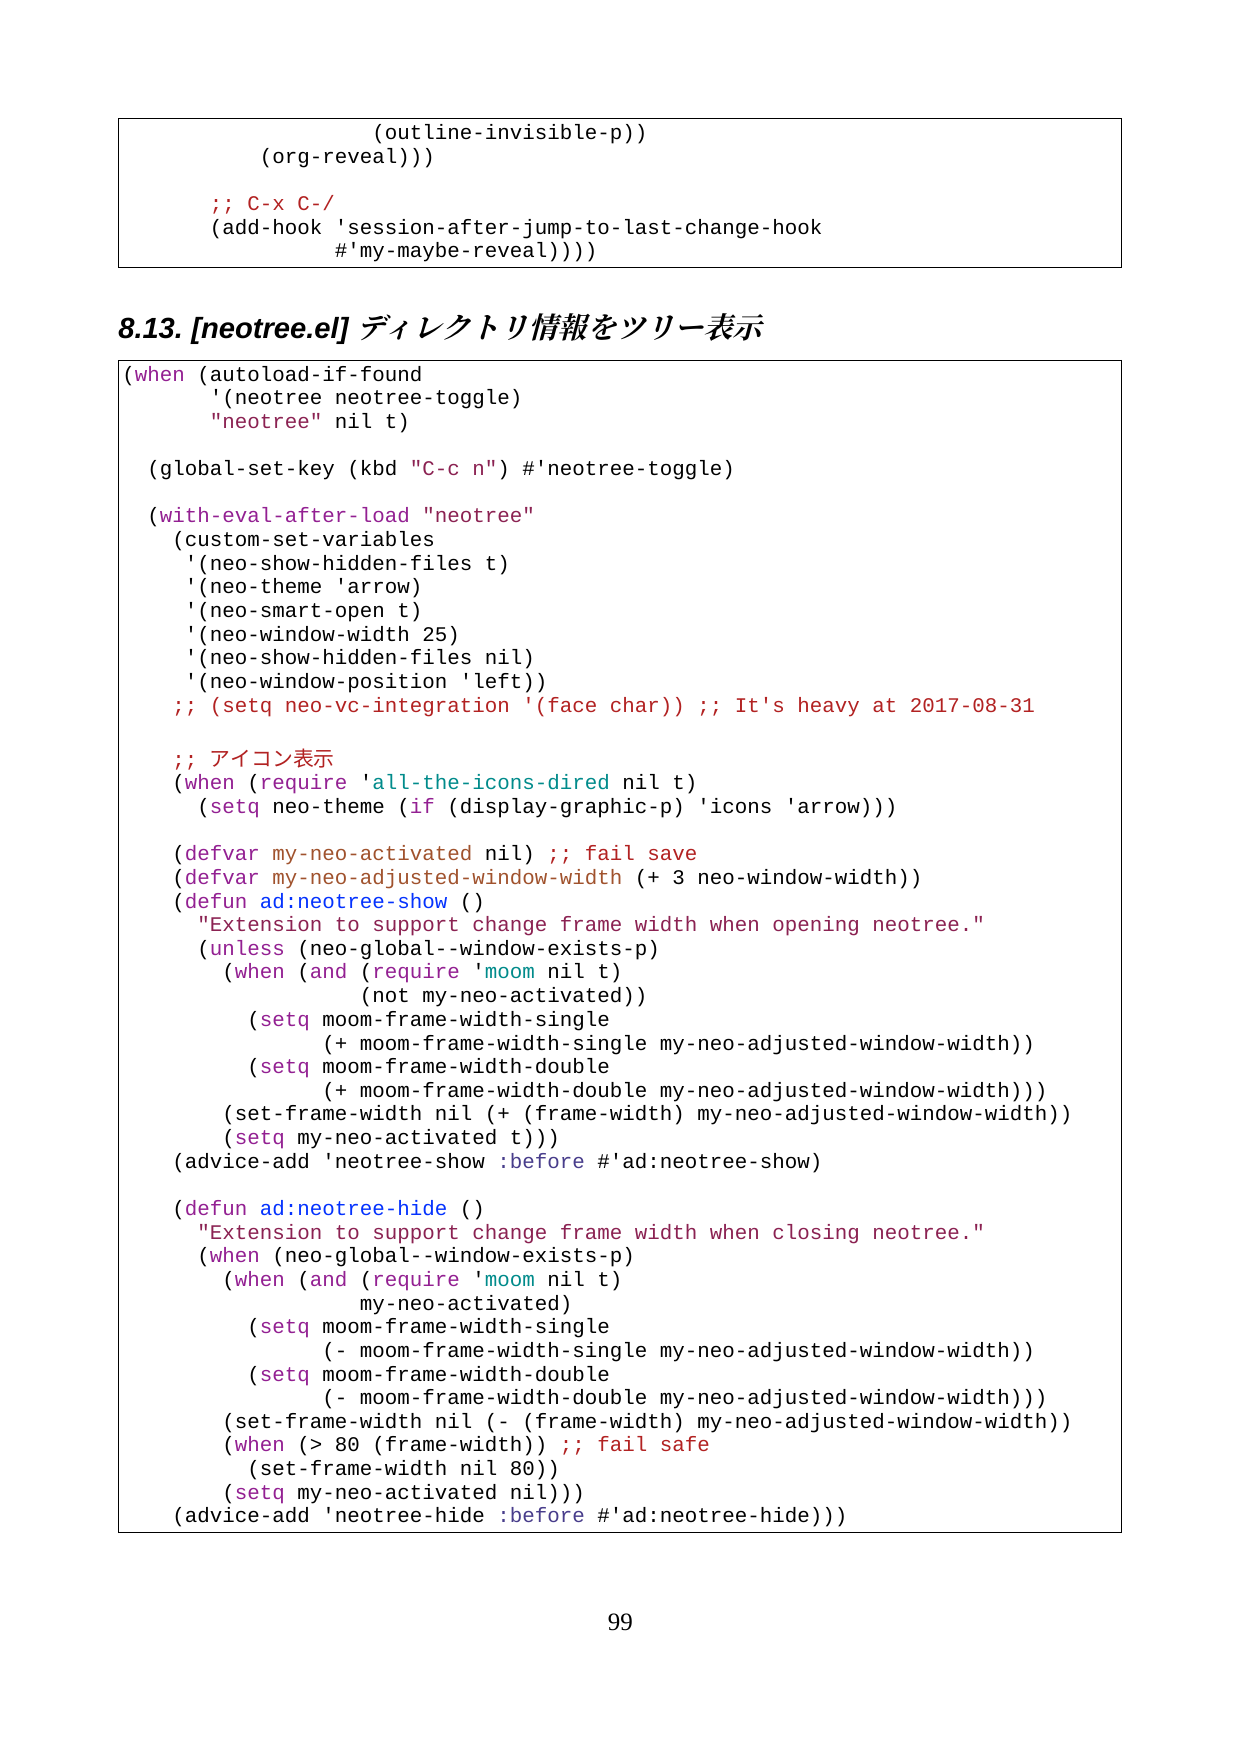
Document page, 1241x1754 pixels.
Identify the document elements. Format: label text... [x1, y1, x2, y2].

text (defvar my-neo-adjusted-window-width (+ 3 neo-window-width)) [119, 863, 1121, 887]
text (when (and (require 'moom nil t) [119, 958, 1121, 981]
text "Extension to support change frame width when closing neotree." [119, 1218, 1121, 1241]
text (global-set-key (kbd "C-c n") #'neotree-toggle) [119, 454, 1121, 478]
text (add-hook 'session-after-jump-to-last-change-hook [119, 213, 1121, 236]
text (when (require 'all-the-icons-dired nil t) [119, 768, 1121, 792]
text (advice-add 'neotree-show :before #'ad:neotree-show) [119, 1147, 1121, 1170]
text (setq moom-frame-width-single [119, 1312, 1121, 1336]
text '(neo-show-hidden-files t) [119, 549, 1121, 572]
text (set-frame-width nil (- (frame-width) my-neo-adjusted-window-width)) [119, 1407, 1121, 1431]
text (defvar my-neo-activated nil) ;; fail save [119, 839, 1121, 863]
text "neotree" nil t) [119, 407, 1121, 431]
text '(neo-window-position 'left)) [119, 667, 1121, 691]
text (setq my-neo-activated nil))) [119, 1478, 1121, 1501]
text (not my-neo-activated)) [119, 981, 1121, 1005]
text (set-frame-width nil (+ (frame-width) my-neo-adjusted-window-width)) [119, 1099, 1121, 1123]
text (defun ad:neotree-show () [119, 887, 1121, 910]
text (+ moom-frame-width-double my-neo-adjusted-window-width))) [119, 1076, 1121, 1099]
text (advice-add 'neotree-hide :before #'ad:neotree-hide))) [119, 1501, 1121, 1532]
text (outline-invisible-p)) [119, 119, 1121, 142]
text '(neo-smart-open t) [119, 596, 1121, 620]
text ;; C-x C-/ [119, 189, 1121, 213]
text (setq moom-frame-width-double [119, 1359, 1121, 1383]
text (when (neo-global--window-exists-p) [119, 1241, 1121, 1265]
text (set-frame-width nil 80)) [119, 1454, 1121, 1478]
text (with-eval-after-load "neotree" [119, 502, 1121, 525]
text (- moom-frame-width-double my-neo-adjusted-window-width))) [119, 1383, 1121, 1407]
subtitle [neotree.el] ディレクトリ情報をツリー表示 [118, 305, 1122, 347]
text '(neo-window-width 25) [119, 620, 1121, 643]
text "Extension to support change frame width when opening neotree." [119, 910, 1121, 934]
text (- moom-frame-width-single my-neo-adjusted-window-width)) [119, 1336, 1121, 1359]
text (when (> 80 (frame-width)) ;; fail safe [119, 1431, 1121, 1454]
text (unless (neo-global--window-exists-p) [119, 934, 1121, 958]
text (defun ad:neotree-hide () [119, 1194, 1121, 1218]
text (when (and (require 'moom nil t) [119, 1265, 1121, 1289]
text (setq neo-theme (if (display-graphic-p) 'icons 'arrow))) [119, 792, 1121, 816]
text (setq moom-frame-width-single [119, 1005, 1121, 1028]
text ;; (setq neo-vc-integration '(face char)) ;; It's heavy at 2017-08-31 [119, 691, 1121, 714]
text '(neotree neotree-toggle) [119, 383, 1121, 407]
text (when (autoload-if-found [119, 361, 1121, 383]
text (setq my-neo-activated t))) [119, 1123, 1121, 1147]
text '(neo-theme 'arrow) [119, 572, 1121, 596]
text (+ moom-frame-width-single my-neo-adjusted-window-width)) [119, 1028, 1121, 1052]
text ;; アイコン表示 [119, 738, 1121, 768]
text (setq moom-frame-width-double [119, 1052, 1121, 1076]
text #'my-maybe-reveal)))) [119, 236, 1121, 267]
text (custom-set-variables [119, 525, 1121, 549]
text (org-reveal))) [119, 142, 1121, 165]
text my-neo-activated) [119, 1289, 1121, 1312]
text '(neo-show-hidden-files nil) [119, 643, 1121, 667]
